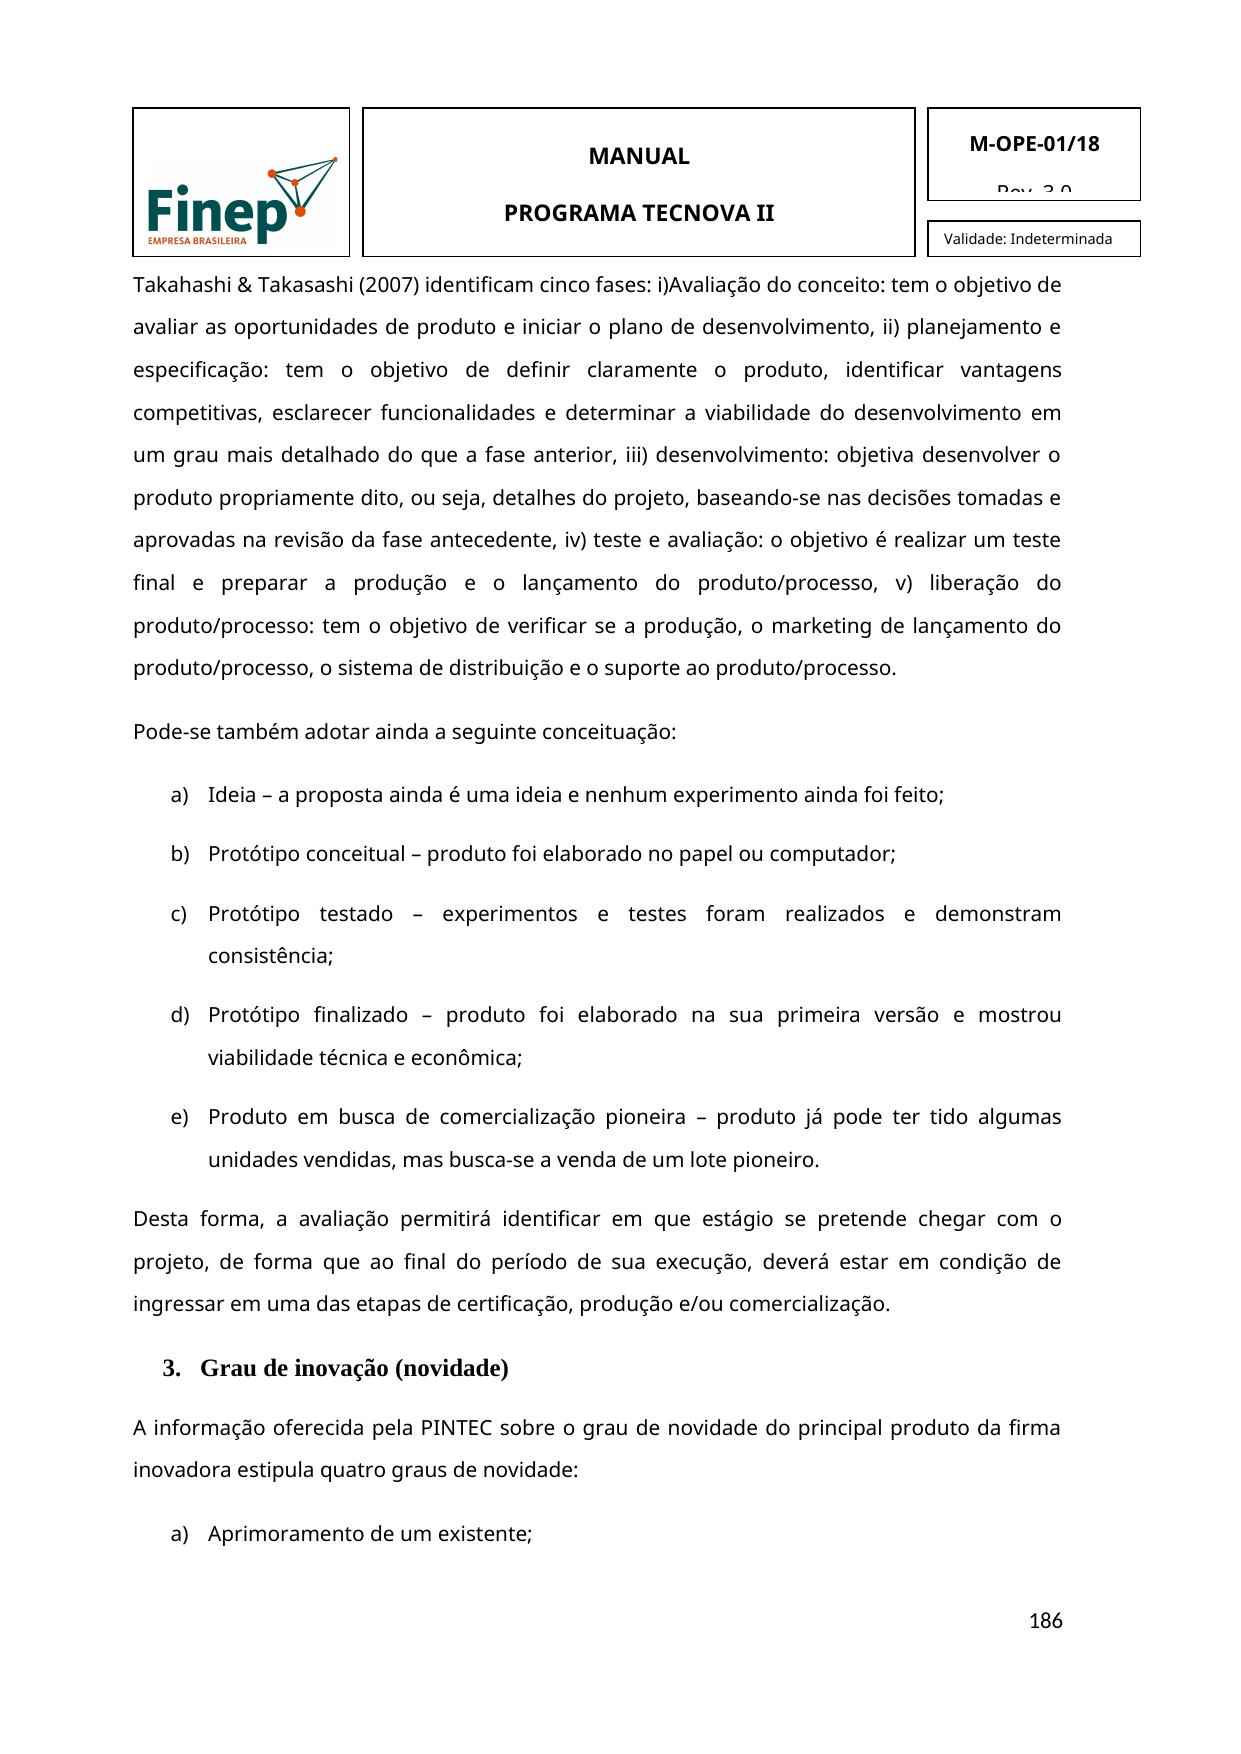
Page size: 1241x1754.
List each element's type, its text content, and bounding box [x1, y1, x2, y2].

list Protótipo finalizado – produto foi elaborado na sua primeira versão e mostrou viabilidade técnica e econômica; [170, 1001, 1063, 1072]
list Produto em busca de comercialização pioneira – produto já pode ter tido algumas unidades vendidas, mas busca-se a venda de um lote pioneiro. [170, 1102, 1063, 1173]
list Protótipo testado – experimentos e testes foram realizados e demonstram consistência; [170, 899, 1063, 970]
text A informação oferecida pela PINTEC sobre o grau de novidade do principal produto da firma inovadora estipula quatro graus de novidade: [133, 1413, 1063, 1484]
list Aprimoramento de um existente; [170, 1519, 1063, 1547]
list Ideia – a proposta ainda é uma ideia e nenhum experimento ainda foi feito; [170, 780, 1063, 809]
text Takahashi & Takasashi (2007) identificam cinco fases: i)Avaliação do conceito: tem o objetivo de avaliar as oportunidades de produto e iniciar o plano de desenvolvimento, ii) planejamento e especificação: tem o objetivo de definir claramente o produto, identificar vantagens competitivas, esclarecer funcionalidades e determinar a viabilidade do desenvolvimento em um grau mais detalhado do que a fase anterior, iii) desenvolvimento: objetiva desenvolver o produto propriamente dito, ou seja, detalhes do projeto, baseando-se nas decisões tomadas e aprovadas na revisão da fase antecedente, iv) teste e avaliação: o objetivo é realizar um teste final e preparar a produção e o lançamento do produto/processo, v) liberação do produto/processo: tem o objetivo de verificar se a produção, o marketing de lançamento do produto/processo, o sistema de distribuição e o suporte ao produto/processo. [133, 270, 1063, 682]
text Pode-se também adotar ainda a seguinte conceituação: [133, 717, 1063, 745]
text Desta forma, a avaliação permitirá identificar em que estágio se pretende chegar com o projeto, de forma que ao final do período de sua execução, deverá estar em condição de ingressar em uma das etapas de certificação, produção e/ou comercialização. [133, 1204, 1063, 1318]
list Protótipo conceitual – produto foi elaborado no papel ou computador; [170, 839, 1063, 868]
list Grau de inovação (novidade) [162, 1353, 1063, 1382]
